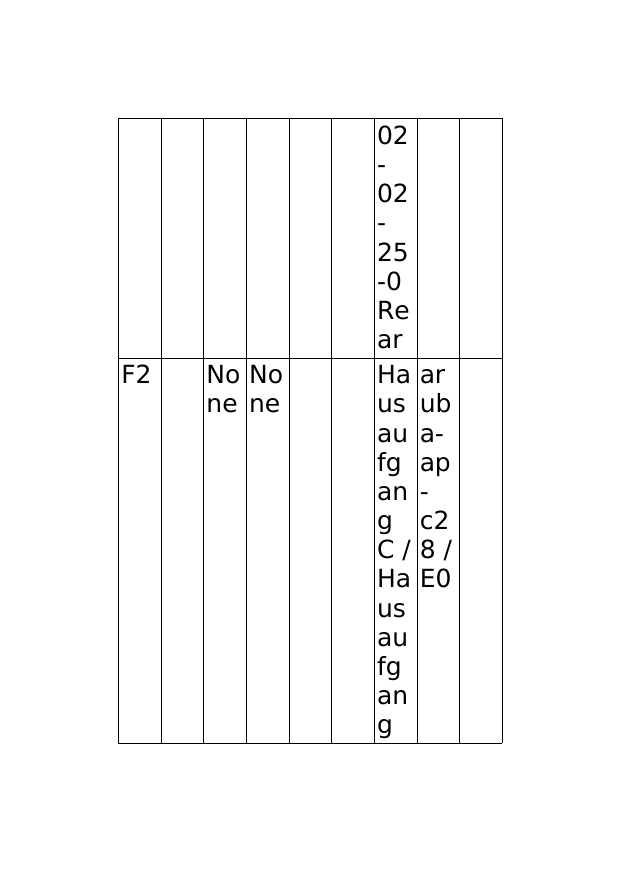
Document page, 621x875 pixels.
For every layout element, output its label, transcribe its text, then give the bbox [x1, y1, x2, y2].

table_cell None [204, 359, 246, 742]
table_cell None [247, 359, 289, 742]
table_cell [162, 359, 203, 742]
table_cell [247, 119, 289, 357]
table_cell [204, 119, 246, 357]
table_cell 02-02-25-0 Rear [375, 119, 417, 357]
table_cell F2 [119, 359, 161, 742]
table_cell [162, 119, 203, 357]
table_cell [290, 359, 331, 742]
table_cell [119, 119, 161, 357]
table_cell aruba-ap-c28 / E0 [418, 359, 459, 742]
table_cell [460, 359, 502, 742]
table_cell [290, 119, 331, 357]
table_cell [332, 119, 374, 357]
table_cell [460, 119, 502, 357]
table_cell [332, 359, 374, 742]
table_cell [418, 119, 459, 357]
table_cell Hausaufgang C / Hausaufgang [375, 359, 417, 742]
